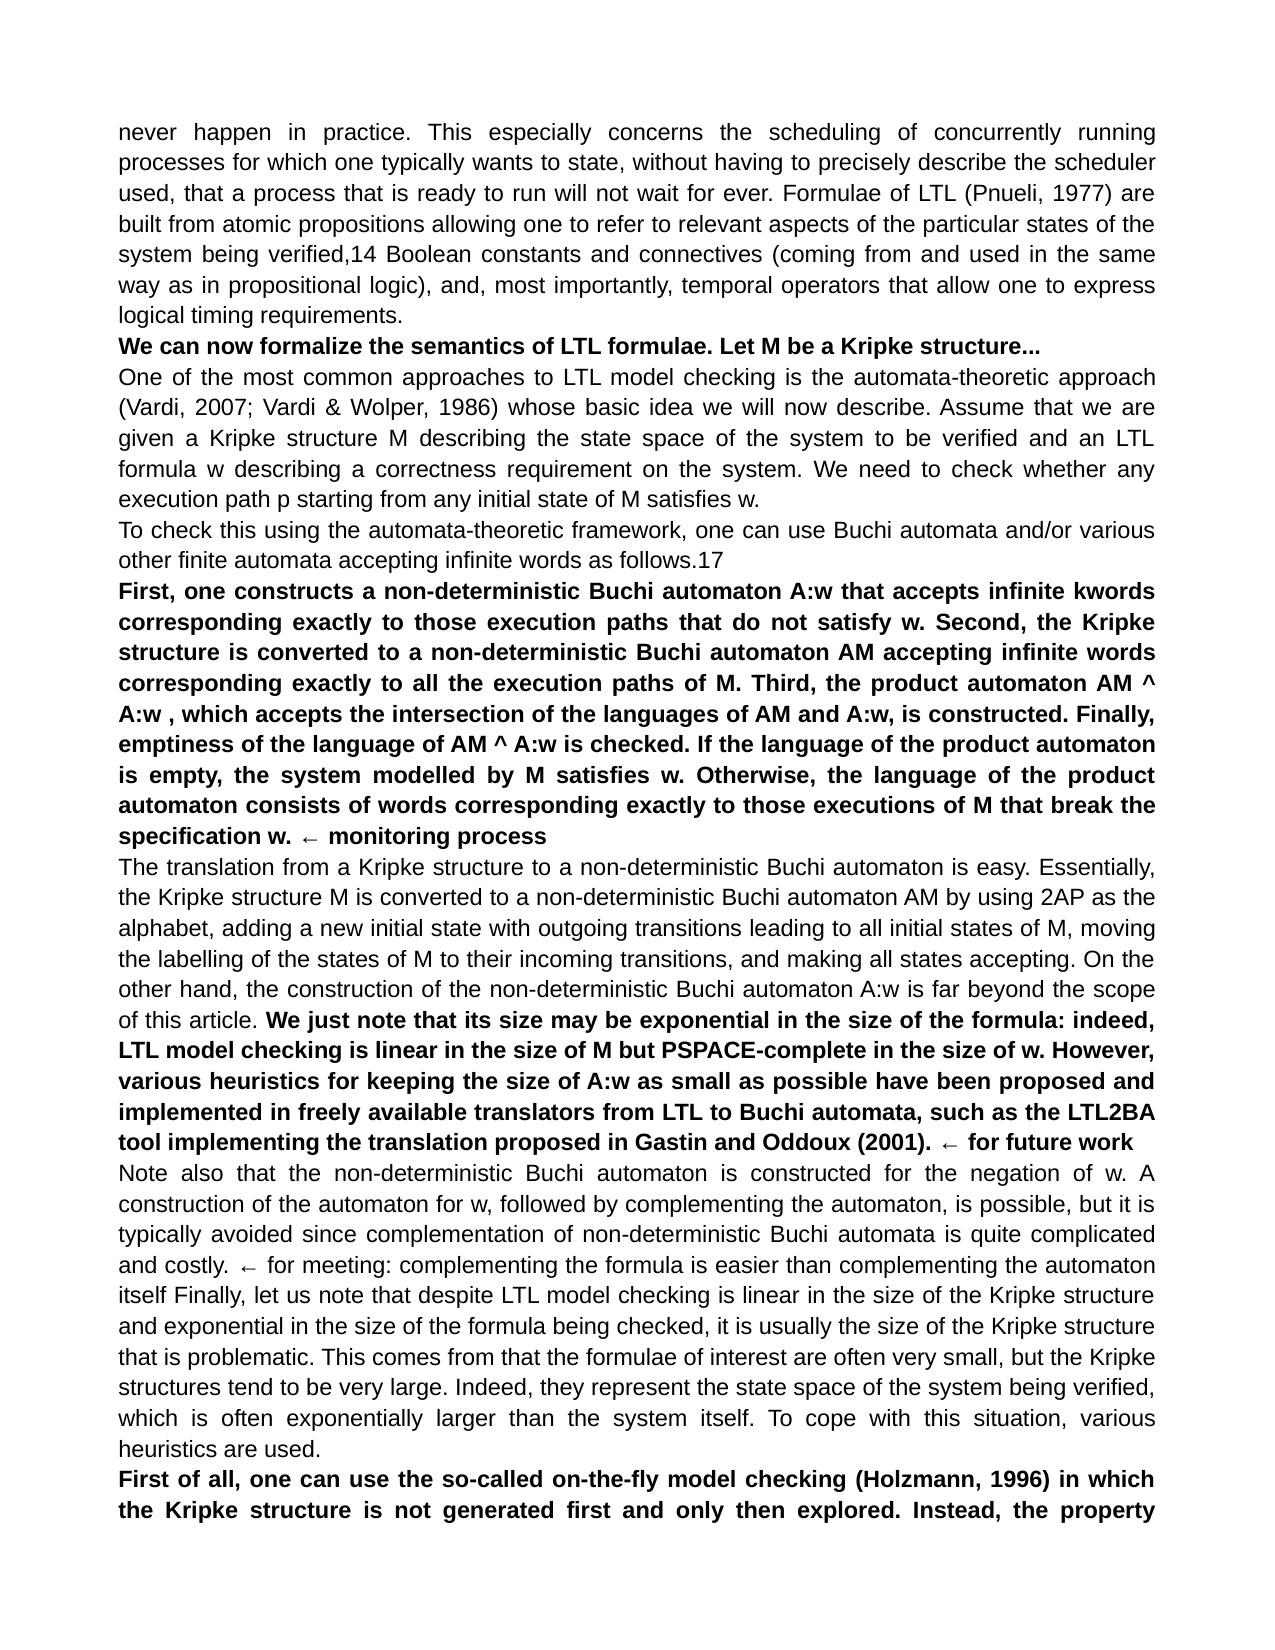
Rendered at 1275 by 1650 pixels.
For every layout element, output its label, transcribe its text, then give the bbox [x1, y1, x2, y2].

text One of the most common approaches to LTL model checking is the automata-theoretic approach (Vardi, 2007; Vardi & Wolper, 1986) whose basic idea we will now describe. Assume that we are given a Kripke structure M describing the state space of the system to be verified and an LTL formula w describing a correctness requirement on the system. We need to check whether any execution path p starting from any initial state of M satisfies w. [118, 363, 1157, 512]
text Note also that the non-deterministic Buchi automaton is constructed for the negation of w. A construction of the automaton for w, followed by complementing the automaton, is possible, but it is typically avoided since complementation of non-deterministic Buchi automata is quite complicated and costly. ← for meeting: complementing the formula is easier than complementing the automaton itself Finally, let us note that despite LTL model checking is linear in the size of the Kripke structure and exponential in the size of the formula being checked, it is usually the size of the Kripke structure that is problematic. This comes from that the formulae of interest are often very small, but the Kripke structures tend to be very large. Indeed, they represent the state space of the system being verified, which is often exponentially larger than the system itself. To cope with this situation, various heuristics are used. [118, 1159, 1157, 1462]
text never happen in practice. This especially concerns the scheduling of concurrently running processes for which one typically wants to state, without having to precisely describe the scheduler used, that a process that is ready to run will not wait for ever. Formulae of LTL (Pnueli, 1977) are built from atomic propositions allowing one to refer to relevant aspects of the particular states of the system being verified,14 Boolean constants and connectives (coming from and used in the same way as in propositional logic), and, most importantly, temporal operators that allow one to express logical timing requirements. [118, 118, 1157, 329]
text First, one constructs a non-deterministic Buchi automaton A:w that accepts infinite kwords corresponding exactly to those execution paths that do not satisfy w. Second, the Kripke structure is converted to a non-deterministic Buchi automaton AM accepting infinite words corresponding exactly to all the execution paths of M. Third, the product automaton AM ^ A:w , which accepts the intersection of the languages of AM and A:w, is constructed. Finally, emptiness of the language of AM ^ A:w is checked. If the language of the product automaton is empty, the system modelled by M satisfies w. Otherwise, the language of the product automaton consists of words corresponding exactly to those executions of M that break the specification w. ← monitoring process [118, 577, 1157, 849]
text The translation from a Kripke structure to a non-deterministic Buchi automaton is easy. Essentially, the Kripke structure M is converted to a non-deterministic Buchi automaton AM by using 2AP as the alphabet, adding a new initial state with outgoing transitions leading to all initial states of M, moving the labelling of the states of M to their incoming transitions, and making all states accepting. On the other hand, the construction of the non-deterministic Buchi automaton A:w is far beyond the scope of this article. We just note that its size may be exponential in the size of the formula: indeed, LTL model checking is linear in the size of M but PSPACE-complete in the size of w. However, various heuristics for keeping the size of A:w as small as possible have been proposed and implemented in freely available translators from LTL to Buchi automata, such as the LTL2BA tool implementing the translation proposed in Gastin and Oddoux (2001). ← for future work [118, 853, 1157, 1156]
text We can now formalize the semantics of LTL formulae. Let M be a Kripke structure... [118, 332, 1157, 359]
text First of all, one can use the so-called on-the-fly model checking (Holzmann, 1996) in which the Kripke structure is not generated first and only then explored. Instead, the property [118, 1466, 1157, 1523]
text To check this using the automata-theoretic framework, one can use Buchi automata and/or various other finite automata accepting infinite words as follows.17 [118, 516, 1157, 574]
